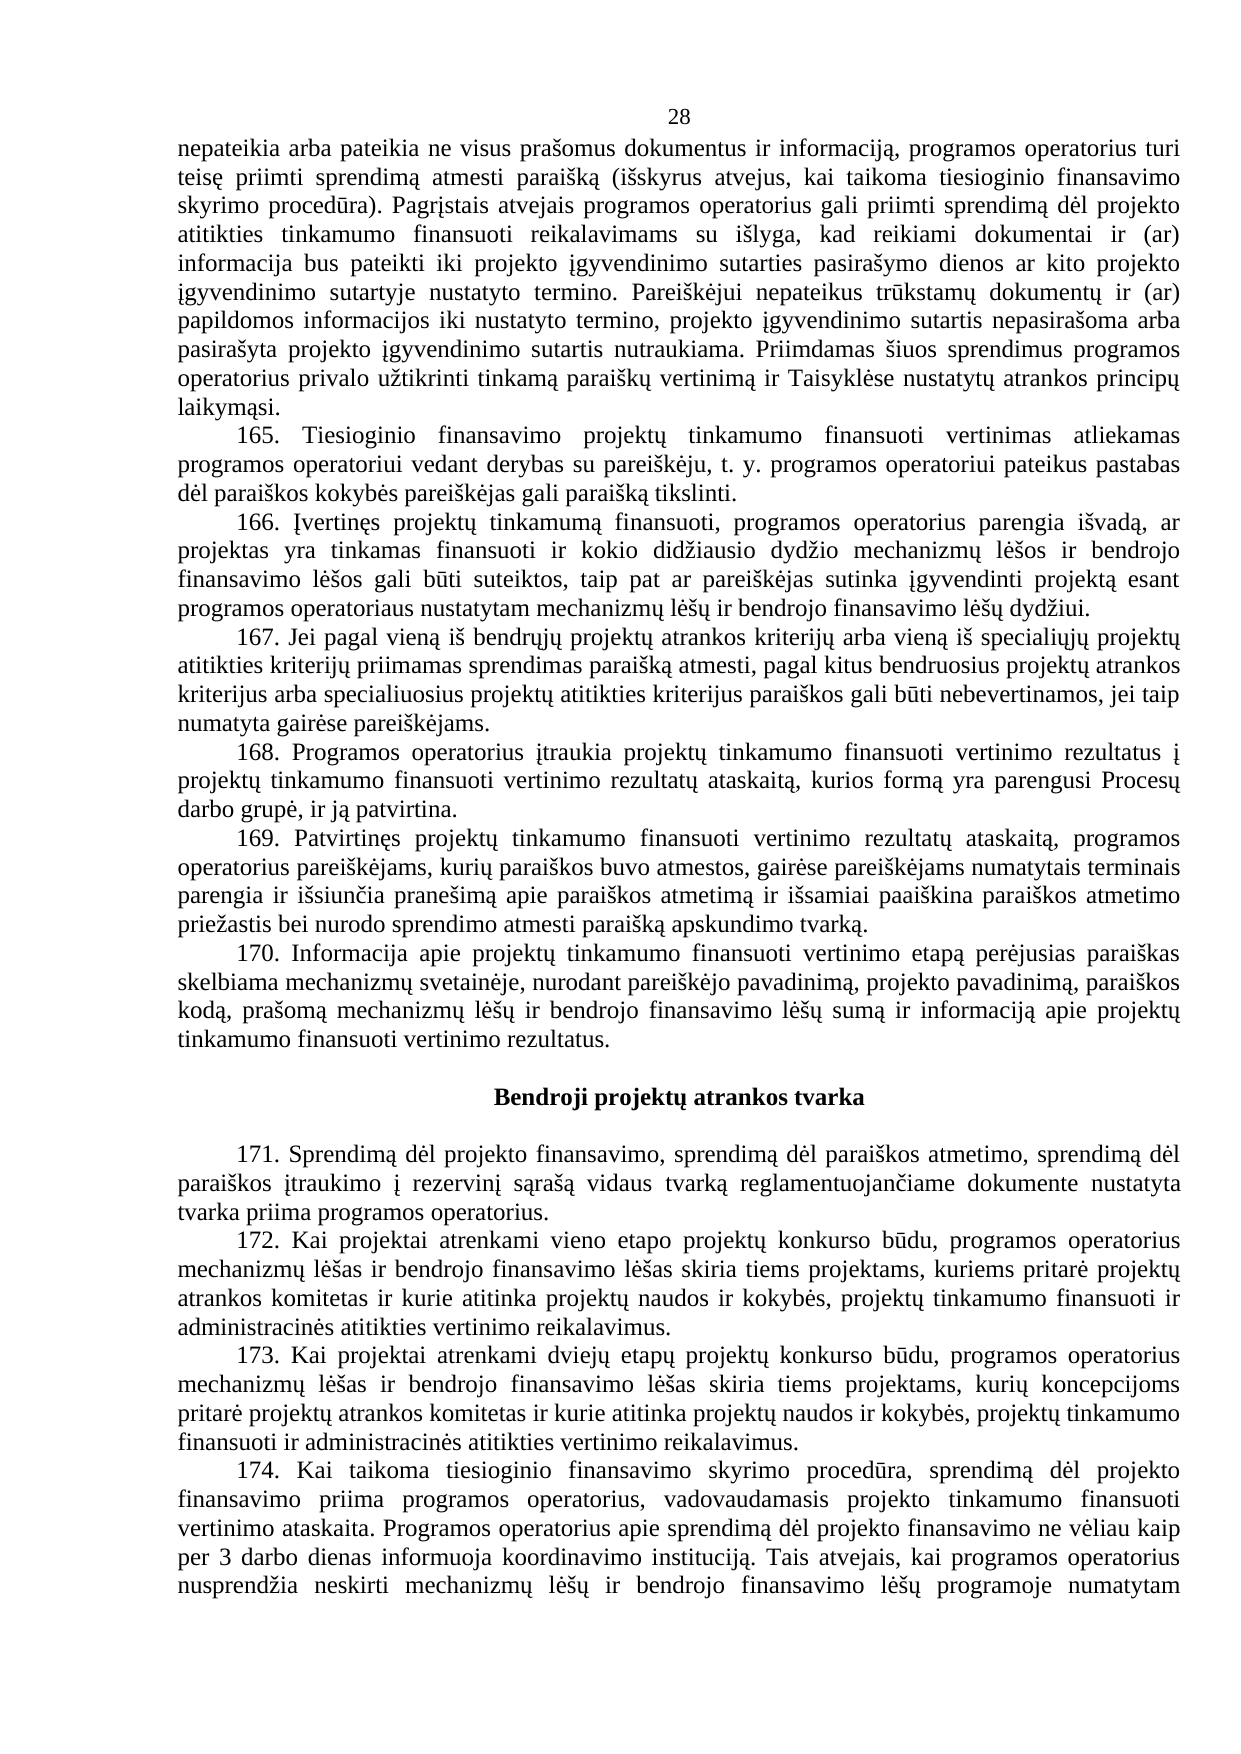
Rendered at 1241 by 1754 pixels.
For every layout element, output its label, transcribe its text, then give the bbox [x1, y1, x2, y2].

text 171. Sprendimą dėl projekto finansavimo, sprendimą dėl paraiškos atmetimo, sprendimą dėl paraiškos įtraukimo į rezervinį sąrašą vidaus tvarką reglamentuojančiame dokumente nustatyta tvarka priima programos operatorius. [177, 1139, 1181, 1225]
text 167. Jei pagal vieną iš bendrųjų projektų atrankos kriterijų arba vieną iš specialiųjų projektų atitikties kriterijų priimamas sprendimas paraišką atmesti, pagal kitus bendruosius projektų atrankos kriterijus arba specialiuosius projektų atitikties kriterijus paraiškos gali būti nebevertinamos, jei taip numatyta gairėse pareiškėjams. [177, 622, 1181, 737]
text 165. Tiesioginio finansavimo projektų tinkamumo finansuoti vertinimas atliekamas programos operatoriui vedant derybas su pareiškėju, t. y. programos operatoriui pateikus pastabas dėl paraiškos kokybės pareiškėjas gali paraišką tikslinti. [177, 420, 1181, 507]
text nepateikia arba pateikia ne visus prašomus dokumentus ir informaciją, programos operatorius turi teisę priimti sprendimą atmesti paraišką (išskyrus atvejus, kai taikoma tiesioginio finansavimo skyrimo procedūra). Pagrįstais atvejais programos operatorius gali priimti sprendimą dėl projekto atitikties tinkamumo finansuoti reikalavimams su išlyga, kad reikiami dokumentai ir (ar) informacija bus pateikti iki projekto įgyvendinimo sutarties pasirašymo dienos ar kito projekto įgyvendinimo sutartyje nustatyto termino. Pareiškėjui nepateikus trūkstamų dokumentų ir (ar) papildomos informacijos iki nustatyto termino, projekto įgyvendinimo sutartis nepasirašoma arba pasirašyta projekto įgyvendinimo sutartis nutraukiama. Priimdamas šiuos sprendimus programos operatorius privalo užtikrinti tinkamą paraiškų vertinimą ir Taisyklėse nustatytų atrankos principų laikymąsi. [177, 133, 1181, 420]
text Bendroji projektų atrankos tvarka [177, 1082, 1181, 1110]
text 174. Kai taikoma tiesioginio finansavimo skyrimo procedūra, sprendimą dėl projekto finansavimo priima programos operatorius, vadovaudamasis projekto tinkamumo finansuoti vertinimo ataskaita. Programos operatorius apie sprendimą dėl projekto finansavimo ne vėliau kaip per 3 darbo dienas informuoja koordinavimo instituciją. Tais atvejais, kai programos operatorius nusprendžia neskirti mechanizmų lėšų ir bendrojo finansavimo lėšų programoje numatytam [177, 1455, 1181, 1599]
text 168. Programos operatorius įtraukia projektų tinkamumo finansuoti vertinimo rezultatus į projektų tinkamumo finansuoti vertinimo rezultatų ataskaitą, kurios formą yra parengusi Procesų darbo grupė, ir ją patvirtina. [177, 737, 1181, 823]
text 166. Įvertinęs projektų tinkamumą finansuoti, programos operatorius parengia išvadą, ar projektas yra tinkamas finansuoti ir kokio didžiausio dydžio mechanizmų lėšos ir bendrojo finansavimo lėšos gali būti suteiktos, taip pat ar pareiškėjas sutinka įgyvendinti projektą esant programos operatoriaus nustatytam mechanizmų lėšų ir bendrojo finansavimo lėšų dydžiui. [177, 507, 1181, 622]
text 169. Patvirtinęs projektų tinkamumo finansuoti vertinimo rezultatų ataskaitą, programos operatorius pareiškėjams, kurių paraiškos buvo atmestos, gairėse pareiškėjams numatytais terminais parengia ir išsiunčia pranešimą apie paraiškos atmetimą ir išsamiai paaiškina paraiškos atmetimo priežastis bei nurodo sprendimo atmesti paraišką apskundimo tvarką. [177, 823, 1181, 938]
text 172. Kai projektai atrenkami vieno etapo projektų konkurso būdu, programos operatorius mechanizmų lėšas ir bendrojo finansavimo lėšas skiria tiems projektams, kuriems pritarė projektų atrankos komitetas ir kurie atitinka projektų naudos ir kokybės, projektų tinkamumo finansuoti ir administracinės atitikties vertinimo reikalavimus. [177, 1225, 1181, 1340]
text 170. Informacija apie projektų tinkamumo finansuoti vertinimo etapą perėjusias paraiškas skelbiama mechanizmų svetainėje, nurodant pareiškėjo pavadinimą, projekto pavadinimą, paraiškos kodą, prašomą mechanizmų lėšų ir bendrojo finansavimo lėšų sumą ir informaciją apie projektų tinkamumo finansuoti vertinimo rezultatus. [177, 938, 1181, 1053]
text 173. Kai projektai atrenkami dviejų etapų projektų konkurso būdu, programos operatorius mechanizmų lėšas ir bendrojo finansavimo lėšas skiria tiems projektams, kurių koncepcijoms pritarė projektų atrankos komitetas ir kurie atitinka projektų naudos ir kokybės, projektų tinkamumo finansuoti ir administracinės atitikties vertinimo reikalavimus. [177, 1340, 1181, 1455]
